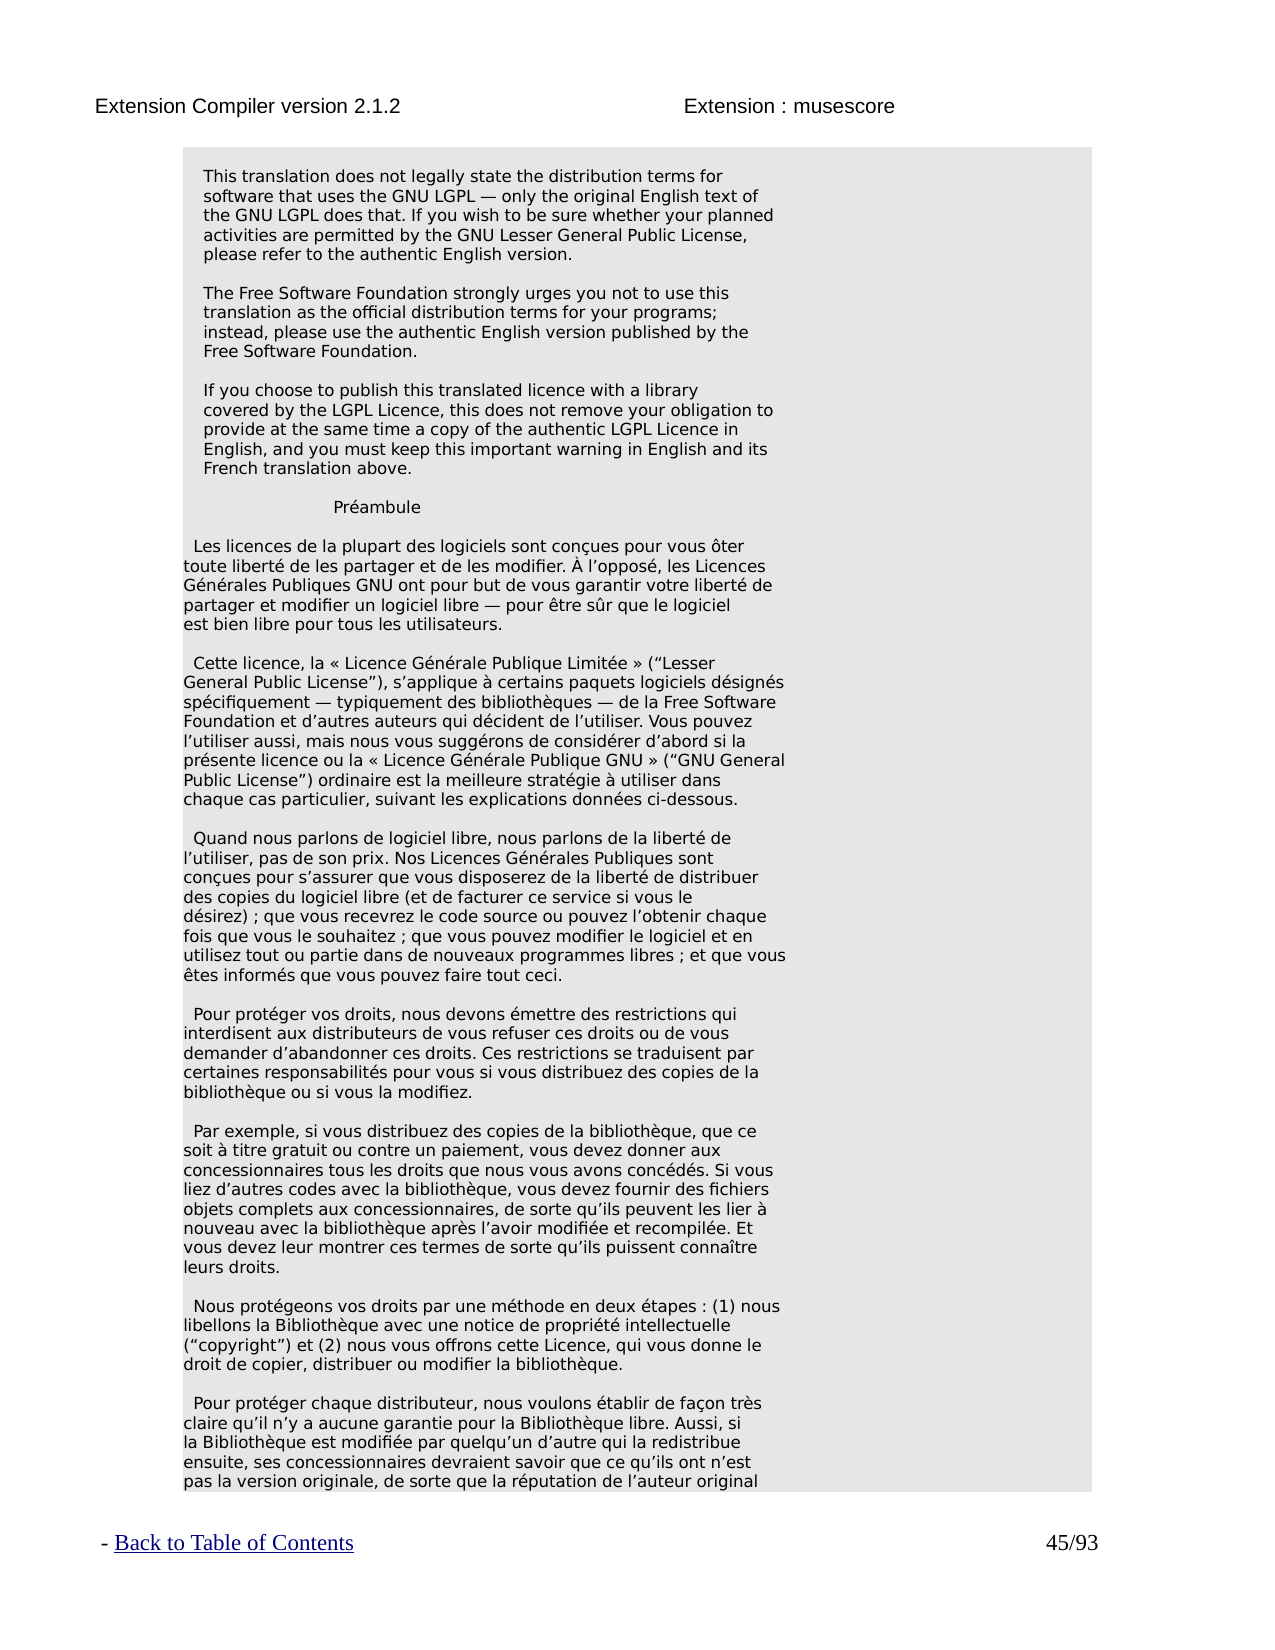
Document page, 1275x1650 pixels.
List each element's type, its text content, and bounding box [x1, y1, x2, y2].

text interdisent aux distributeurs de vous refuser ces droits ou de vous [183, 1024, 1092, 1043]
text activities are permitted by the GNU Lesser General Public License, [183, 225, 1092, 245]
text Public License”) ordinaire est la meilleure stratégie à utiliser dans [183, 771, 1092, 790]
text droit de copier, distribuer ou modifier la bibliothèque. [183, 1355, 1092, 1375]
text covered by the LGPL Licence, this does not remove your obligation to [183, 401, 1092, 420]
text toute liberté de les partager et de les modifier. À l’opposé, les Licences [183, 557, 1092, 576]
text nouveau avec la bibliothèque après l’avoir modifiée et recompilée. Et [183, 1219, 1092, 1238]
text Cette licence, la « Licence Générale Publique Limitée » (“Lesser [183, 654, 1092, 673]
text liez d’autres codes avec la bibliothèque, vous devez fournir des fichiers [183, 1180, 1092, 1199]
text pas la version originale, de sorte que la réputation de l’auteur original [183, 1472, 1092, 1492]
text demander d’abandonner ces droits. Ces restrictions se traduisent par [183, 1043, 1092, 1063]
text utilisez tout ou partie dans de nouveaux programmes libres ; et que vous [183, 946, 1092, 966]
text la Bibliothèque est modifiée par quelqu’un d’autre qui la redistribue [183, 1433, 1092, 1453]
text Pour protéger chaque distributeur, nous voulons établir de façon très [183, 1394, 1092, 1414]
text désirez) ; que vous recevrez le code source ou pouvez l’obtenir chaque [183, 907, 1092, 927]
text présente licence ou la « Licence Générale Publique GNU » (“GNU General [183, 751, 1092, 771]
text chaque cas particulier, suivant les explications données ci-dessous. [183, 790, 1092, 810]
text French translation above. [183, 459, 1092, 479]
text Foundation et d’autres auteurs qui décident de l’utiliser. Vous pouvez [183, 712, 1092, 732]
text conçues pour s’assurer que vous disposerez de la liberté de distribuer [183, 868, 1092, 888]
text Générales Publiques GNU ont pour but de vous garantir votre liberté de [183, 576, 1092, 596]
text soit à titre gratuit ou contre un paiement, vous devez donner aux [183, 1141, 1092, 1160]
text The Free Software Foundation strongly urges you not to use this [183, 284, 1092, 303]
text instead, please use the authentic English version published by the [183, 323, 1092, 342]
text Nous protégeons vos droits par une méthode en deux étapes : (1) nous [183, 1297, 1092, 1316]
text partager et modifier un logiciel libre — pour être sûr que le logiciel [183, 596, 1092, 615]
text This translation does not legally state the distribution terms for [183, 167, 1092, 186]
text vous devez leur montrer ces termes de sorte qu’ils puissent connaître [183, 1238, 1092, 1258]
text objets complets aux concessionnaires, de sorte qu’ils peuvent les lier à [183, 1199, 1092, 1219]
text l’utiliser, pas de son prix. Nos Licences Générales Publiques sont [183, 849, 1092, 868]
text provide at the same time a copy of the authentic LGPL Licence in [183, 420, 1092, 440]
text Free Software Foundation. [183, 342, 1092, 362]
text General Public License”), s’applique à certains paquets logiciels désignés [183, 673, 1092, 693]
text spécifiquement — typiquement des bibliothèques — de la Free Software [183, 693, 1092, 712]
text l’utiliser aussi, mais nous vous suggérons de considérer d’abord si la [183, 732, 1092, 751]
text If you choose to publish this translated licence with a library [183, 381, 1092, 401]
text please refer to the authentic English version. [183, 245, 1092, 264]
text des copies du logiciel libre (et de facturer ce service si vous le [183, 888, 1092, 907]
text certaines responsabilités pour vous si vous distribuez des copies de la [183, 1063, 1092, 1082]
text libellons la Bibliothèque avec une notice de propriété intellectuelle [183, 1316, 1092, 1336]
text bibliothèque ou si vous la modifiez. [183, 1082, 1092, 1102]
text software that uses the GNU LGPL — only the original English text of [183, 186, 1092, 206]
text leurs droits. [183, 1258, 1092, 1277]
text est bien libre pour tous les utilisateurs. [183, 615, 1092, 634]
text the GNU LGPL does that. If you wish to be sure whether your planned [183, 206, 1092, 225]
text Préambule [183, 498, 1092, 518]
text translation as the official distribution terms for your programs; [183, 303, 1092, 323]
text (“copyright”) et (2) nous vous offrons cette Licence, qui vous donne le [183, 1336, 1092, 1355]
text fois que vous le souhaitez ; que vous pouvez modifier le logiciel et en [183, 927, 1092, 946]
text Pour protéger vos droits, nous devons émettre des restrictions qui [183, 1004, 1092, 1024]
text Quand nous parlons de logiciel libre, nous parlons de la liberté de [183, 829, 1092, 849]
text Les licences de la plupart des logiciels sont conçues pour vous ôter [183, 537, 1092, 557]
text êtes informés que vous pouvez faire tout ceci. [183, 966, 1092, 985]
text Par exemple, si vous distribuez des copies de la bibliothèque, que ce [183, 1121, 1092, 1141]
text English, and you must keep this important warning in English and its [183, 440, 1092, 459]
text concessionnaires tous les droits que nous vous avons concédés. Si vous [183, 1160, 1092, 1180]
text ensuite, ses concessionnaires devraient savoir que ce qu’ils ont n’est [183, 1453, 1092, 1472]
text claire qu’il n’y a aucune garantie pour la Bibliothèque libre. Aussi, si [183, 1414, 1092, 1433]
